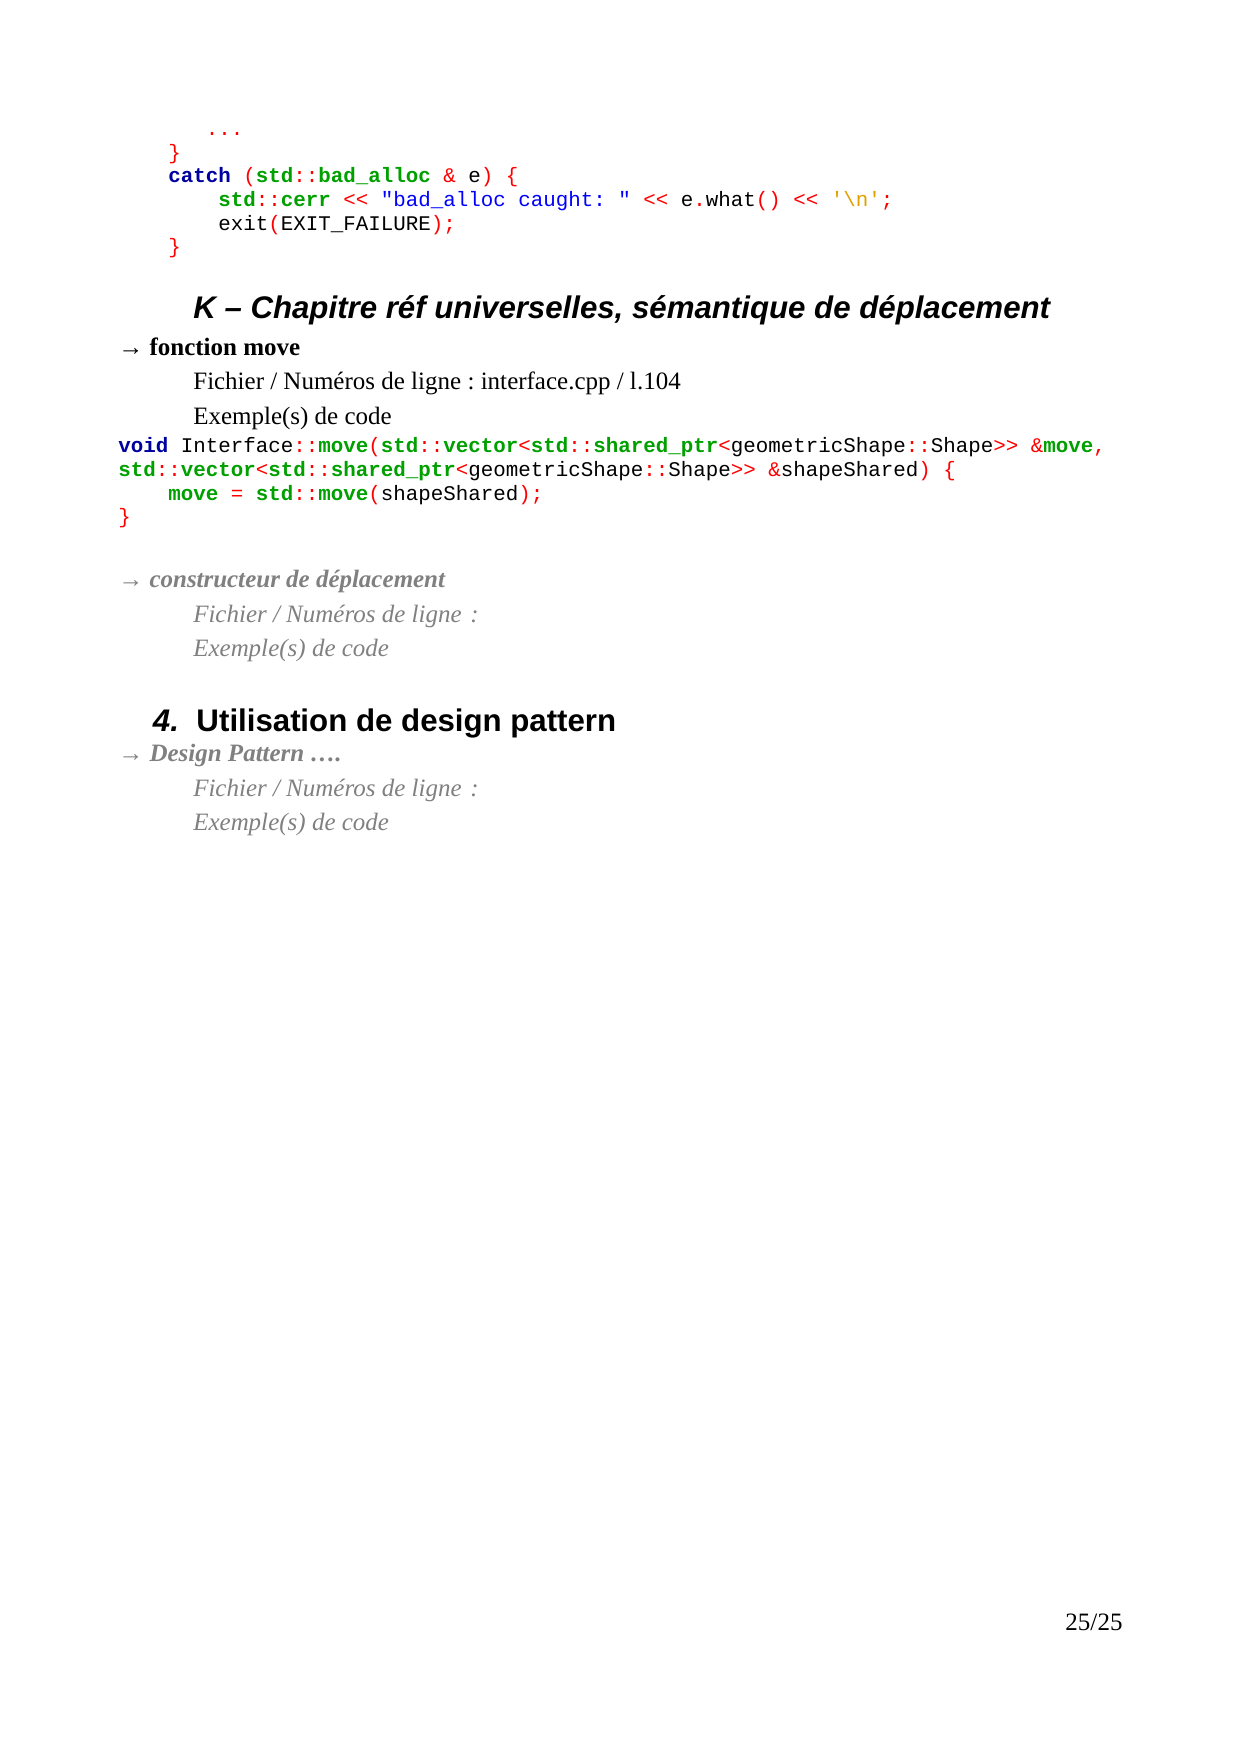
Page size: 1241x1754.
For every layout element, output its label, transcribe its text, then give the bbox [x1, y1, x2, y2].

text exit(EXIT_FAILURE); [118, 213, 1122, 236]
text } [118, 142, 1122, 165]
text ... [118, 118, 1122, 142]
text move = std::move(shapeShared); [118, 483, 1122, 506]
text → fonction move [118, 332, 1122, 361]
text Fichier / Numéros de ligne : [118, 599, 1122, 628]
text } [118, 236, 1122, 260]
text Fichier / Numéros de ligne : interface.cpp / l.104 [118, 366, 1122, 395]
text Exemple(s) de code [118, 807, 1122, 836]
text → constructeur de déplacement [118, 564, 1122, 593]
text K – Chapitre réf universelles, sémantique de déplacement [118, 289, 1122, 325]
text Exemple(s) de code [118, 633, 1122, 662]
text catch (std::bad_alloc & e) { [118, 165, 1122, 189]
text } [118, 506, 1122, 530]
text Exemple(s) de code [118, 401, 1122, 429]
text Fichier / Numéros de ligne : [118, 773, 1122, 801]
subtitle 4. Utilisation de design pattern [118, 702, 1122, 738]
text void Interface::move(std::vector<std::shared_ptr<geometricShape::Shape>> &move, std::vector<std::shared_ptr<geometricShape::Shape>> &shapeShared) { [118, 435, 1122, 483]
text std::cerr << "bad_alloc caught: " << e.what() << '\n'; [118, 189, 1122, 213]
text → Design Pattern …. [118, 738, 1122, 767]
